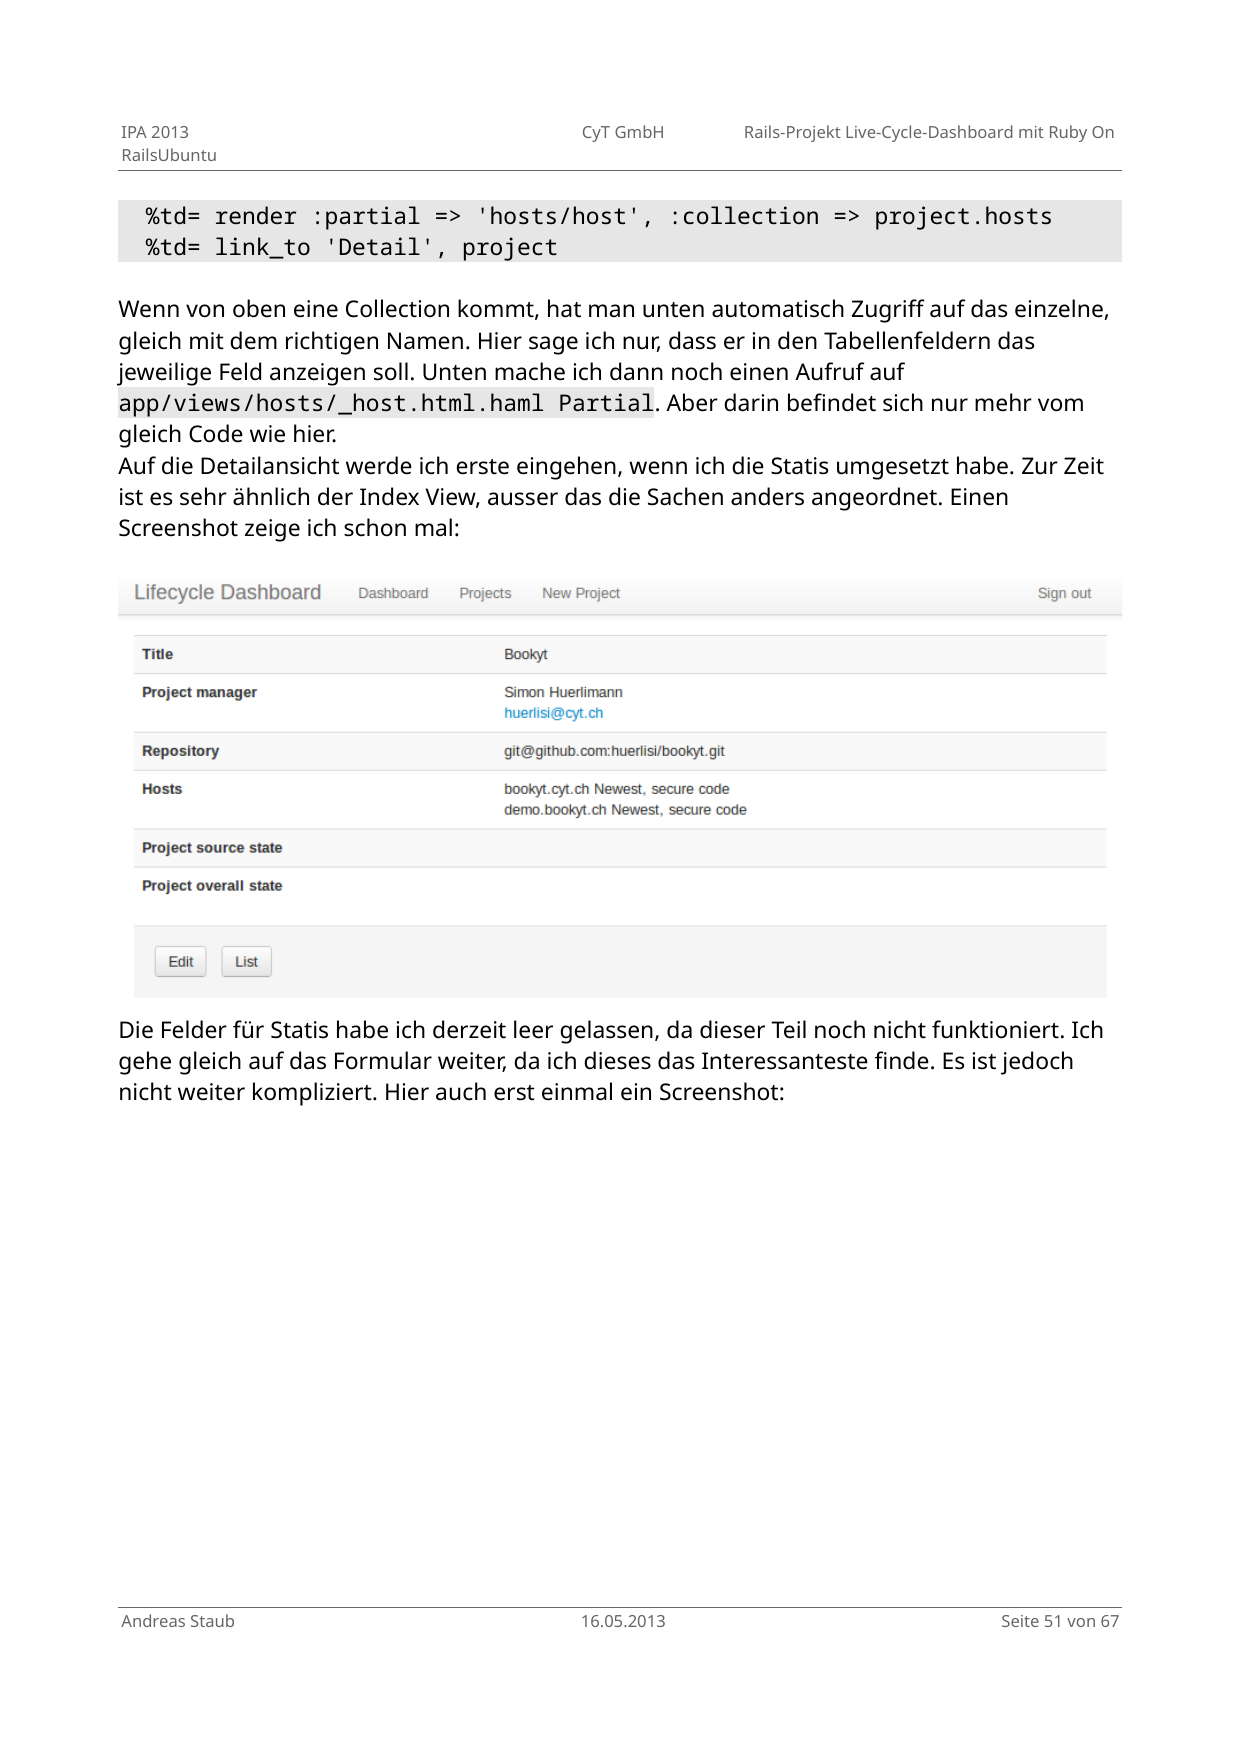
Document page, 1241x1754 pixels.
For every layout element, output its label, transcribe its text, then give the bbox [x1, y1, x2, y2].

picture [118, 574, 1123, 1014]
text Die Felder für Statis habe ich derzeit leer gelassen, da dieser Teil noch nicht funktioniert. Ich gehe gleich auf das Formular weiter, da ich dieses das Interessanteste finde. Es ist jedoch nicht weiter kompliziert. Hier auch erst einmal ein Screenshot: [118, 1014, 1122, 1107]
text %td= render :partial => 'hosts/host', :collection => project.hosts [118, 200, 1122, 231]
text Auf die Detailansicht werde ich erste eingehen, wenn ich die Statis umgesetzt habe. Zur Zeit ist es sehr ähnlich der Index View, ausser das die Sachen anders angeordnet. Einen Screenshot zeige ich schon mal: [118, 450, 1122, 543]
text Wenn von oben eine Collection kommt, hat man unten automatisch Zugriff auf das einzelne, gleich mit dem richtigen Namen. Hier sage ich nur, dass er in den Tabellenfeldern das jeweilige Feld anzeigen soll. Unten mache ich dann noch einen Aufruf auf app/views/hosts/_host.html.haml Partial. Aber darin befindet sich nur mehr vom gleich Code wie hier. [118, 293, 1122, 450]
text %td= link_to 'Detail', project [118, 231, 1122, 262]
